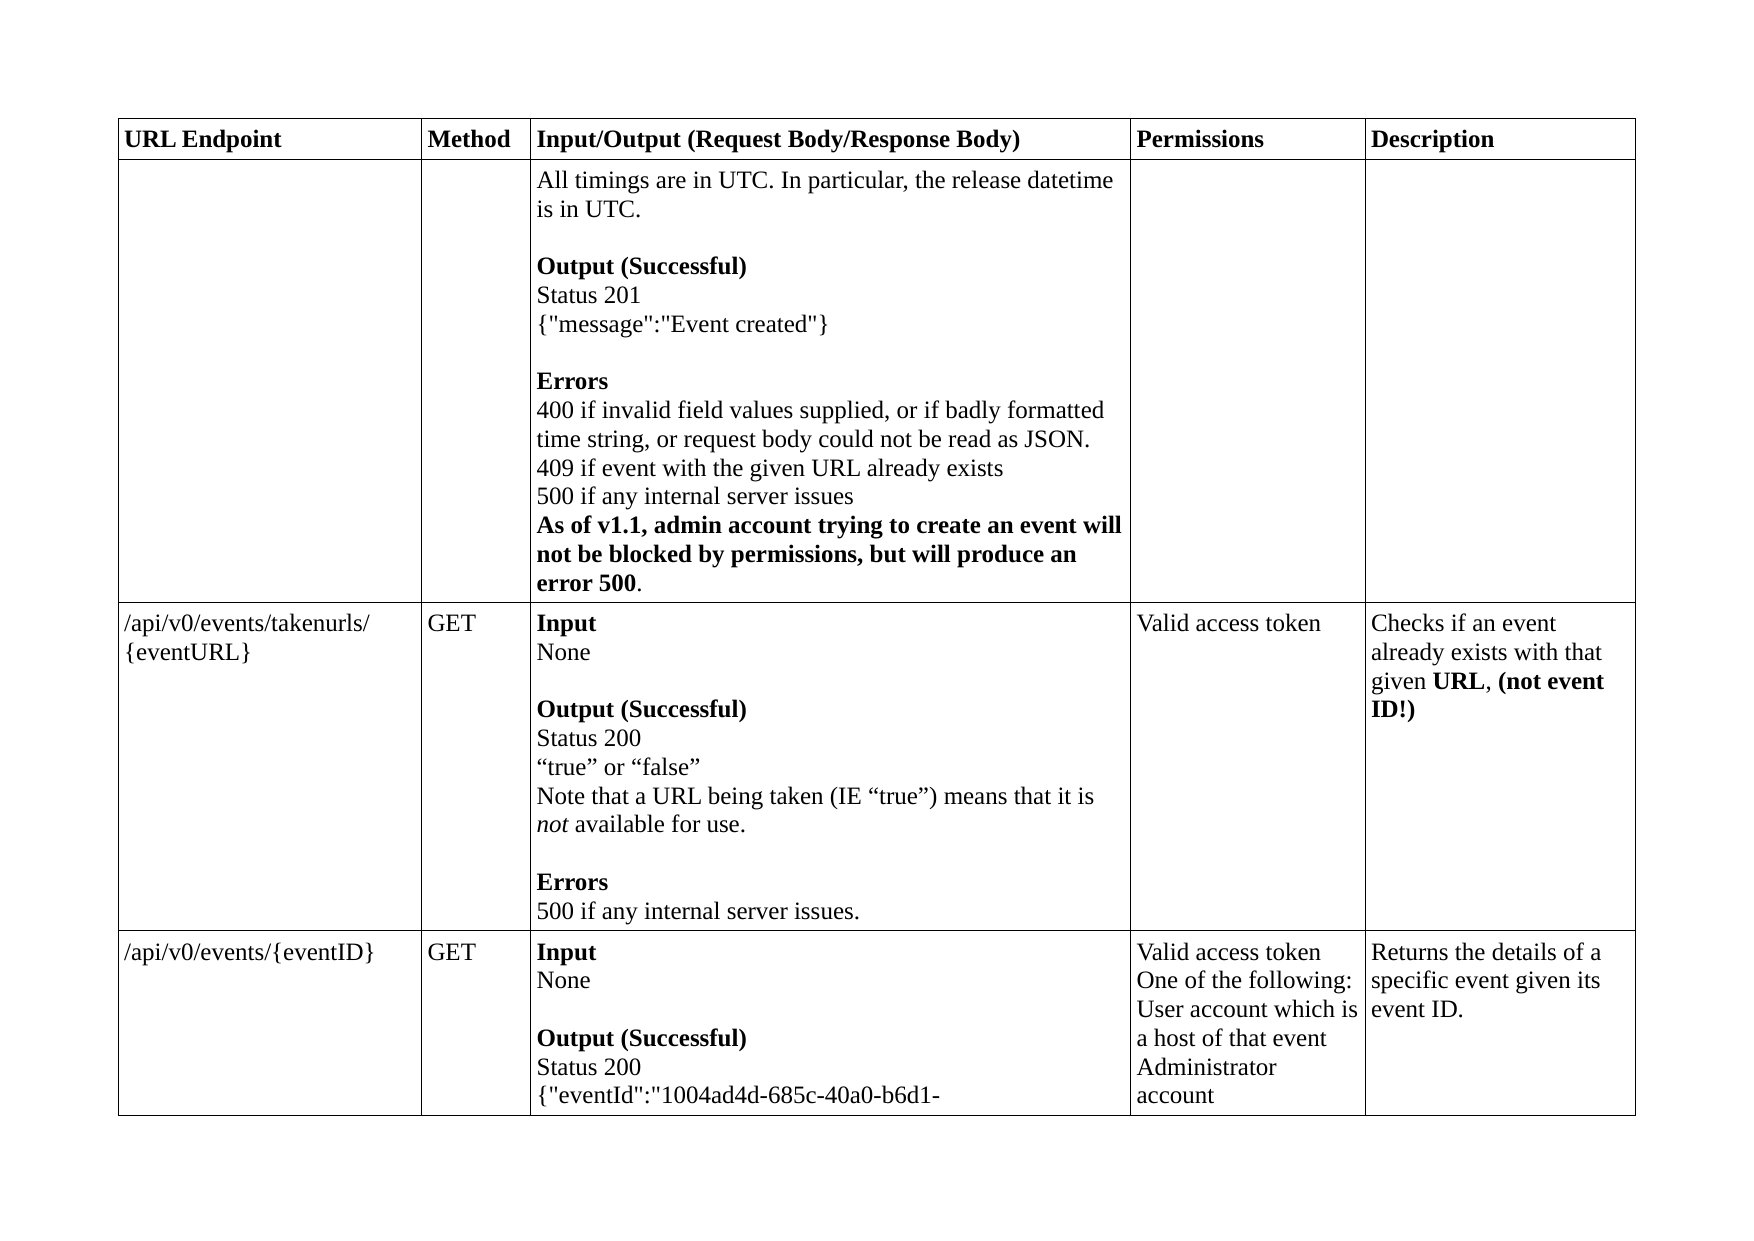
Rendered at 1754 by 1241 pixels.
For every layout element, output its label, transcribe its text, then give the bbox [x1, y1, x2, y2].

table_cell [1131, 160, 1365, 602]
table_cell GET [422, 931, 530, 1115]
table_header Method [422, 119, 530, 159]
table_header Description [1366, 119, 1635, 159]
table_cell Valid access token [1131, 603, 1365, 930]
table_header Permissions [1131, 119, 1365, 159]
table_cell /api/v0/events/{eventID} [119, 931, 421, 1115]
table_cell GET [422, 603, 530, 930]
table_header Input/Output (Request Body/Response Body) [531, 119, 1130, 159]
table_cell Checks if an event already exists with that given URL, (not event ID!) [1366, 603, 1635, 930]
table_cell [119, 160, 421, 602]
table_cell [1366, 160, 1635, 602]
table_cell Input None Output (Successful) Status 200 {"eventId":"1004ad4d-685c-40a0-b6d1- [531, 931, 1130, 1115]
table_header URL Endpoint [119, 119, 421, 159]
table_cell /api/v0/events/takenurls/{eventURL} [119, 603, 421, 930]
table_cell Returns the details of a specific event given its event ID. [1366, 931, 1635, 1115]
table_cell Valid access token One of the following: User account which is a host of that event Administrator account [1131, 931, 1365, 1115]
table_cell Input None Output (Successful) Status 200 “true” or “false” Note that a URL being taken (IE “true”) means that it is not available for use. Errors 500 if any internal server issues. [531, 603, 1130, 930]
table_cell All timings are in UTC. In particular, the release datetime is in UTC. Output (Successful) Status 201 {"message":"Event created"} Errors 400 if invalid field values supplied, or if badly formatted time string, or request body could not be read as JSON. 409 if event with the given URL already exists 500 if any internal server issues As of v1.1, admin account trying to create an event will not be blocked by permissions, but will produce an error 500. [531, 160, 1130, 602]
table_cell [422, 160, 530, 602]
